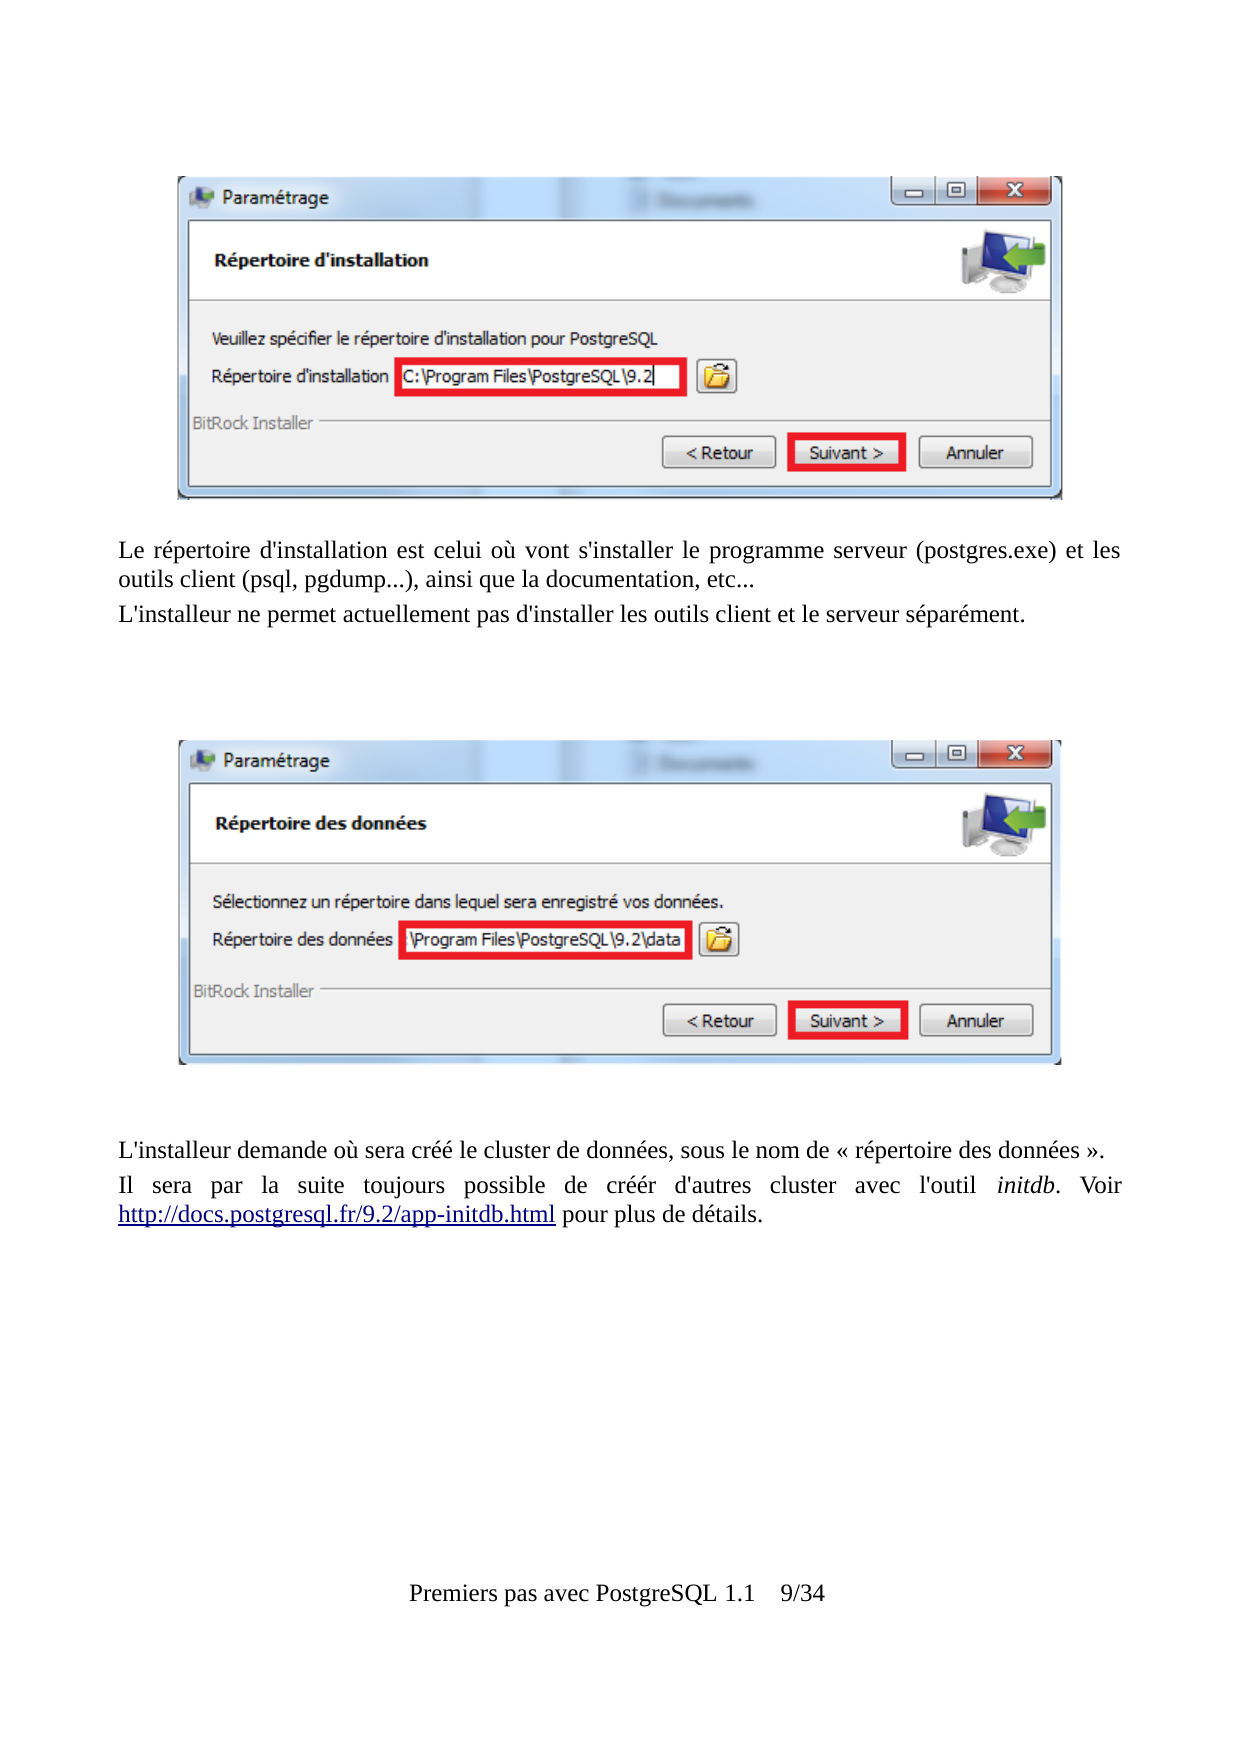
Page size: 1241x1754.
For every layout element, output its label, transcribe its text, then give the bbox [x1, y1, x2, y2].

text L'installeur demande où sera créé le cluster de données, sous le nom de « répertoire des données ». [118, 1135, 1122, 1164]
text L'installeur ne permet actuellement pas d'installer les outils client et le serveur séparément. [118, 599, 1122, 628]
picture [178, 740, 1062, 1065]
text Il sera par la suite toujours possible de créér d'autres cluster avec l'outil initdb. Voir http://docs.postgresql.fr/9.2/app-initdb.html pour plus de détails. [118, 1171, 1122, 1228]
picture [177, 176, 1063, 500]
text Le répertoire d'installation est celui où vont s'installer le programme serveur (postgres.exe) et les outils client (psql, pgdump...), ainsi que la documentation, etc... [118, 535, 1122, 593]
